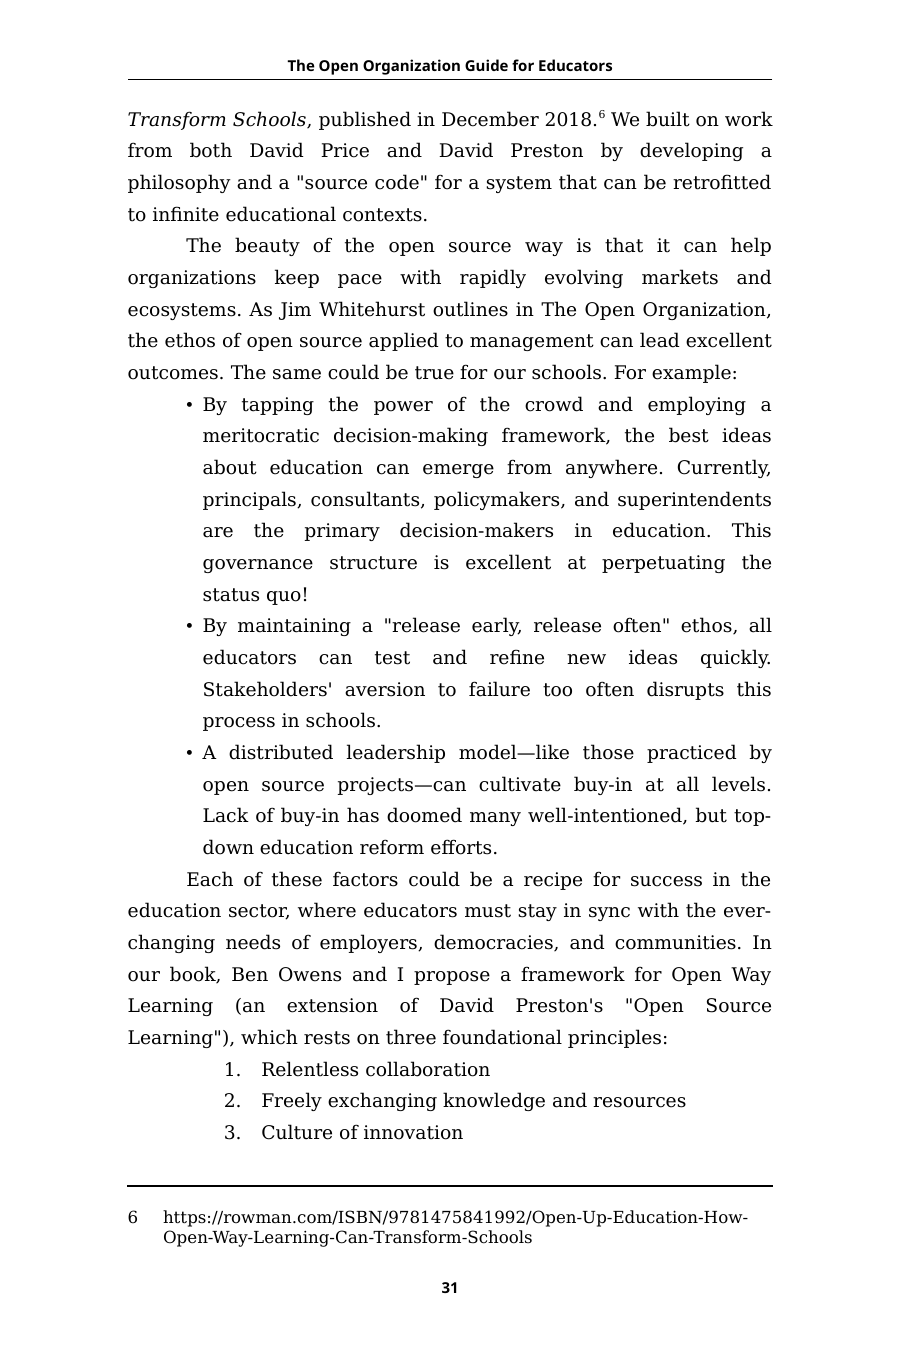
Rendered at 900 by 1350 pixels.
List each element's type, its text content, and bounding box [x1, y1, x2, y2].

list By tapping the power of the crowd and employing a meritocratic decision-making framework, the best ideas about education can emerge from anywhere. Currently, principals, consultants, policymakers, and superintendents are the primary decision-makers in education. This governance structure is excellent at perpetuating the status quo! [186, 394, 772, 606]
list Freely exchanging knowledge and resources [223, 1090, 772, 1112]
list Relentless collaboration [223, 1059, 772, 1081]
list Culture of innovation [223, 1122, 772, 1144]
list A distributed leadership model—like those practiced by open source projects—can cultivate buy-in at all levels. Lack of buy-in has doomed many well-intentioned, but top-down education reform efforts. [186, 742, 772, 859]
list By maintaining a "release early, release often" ethos, all educators can test and refine new ideas quickly. Stakeholders' aversion to failure too often disrupts this process in schools. [186, 615, 772, 732]
text Each of these factors could be a recipe for success in the education sector, where educators must stay in sync with the ever-changing needs of employers, democracies, and communities. In our book, Ben Owens and I propose a framework for Open Way Learning (an extension of David Preston's "Open Source Learning"), which rests on three foundational principles: [127, 869, 772, 1049]
text https://rowman.com/ISBN/9781475841992/Open-Up-Education-How-Open-Way-Learning-Can-Transform-Schools [127, 1208, 772, 1247]
text Transform Schools, published in December 2018. We built on work from both David Price and David Preston by developing a philosophy and a "source code" for a system that can be retrofitted to infinite educational contexts. [127, 109, 772, 226]
text The beauty of the open source way is that it can help organizations keep pace with rapidly evolving markets and ecosystems. As Jim Whitehurst outlines in The Open Organization, the ethos of open source applied to management can lead excellent outcomes. The same could be true for our schools. For example: [127, 235, 772, 384]
